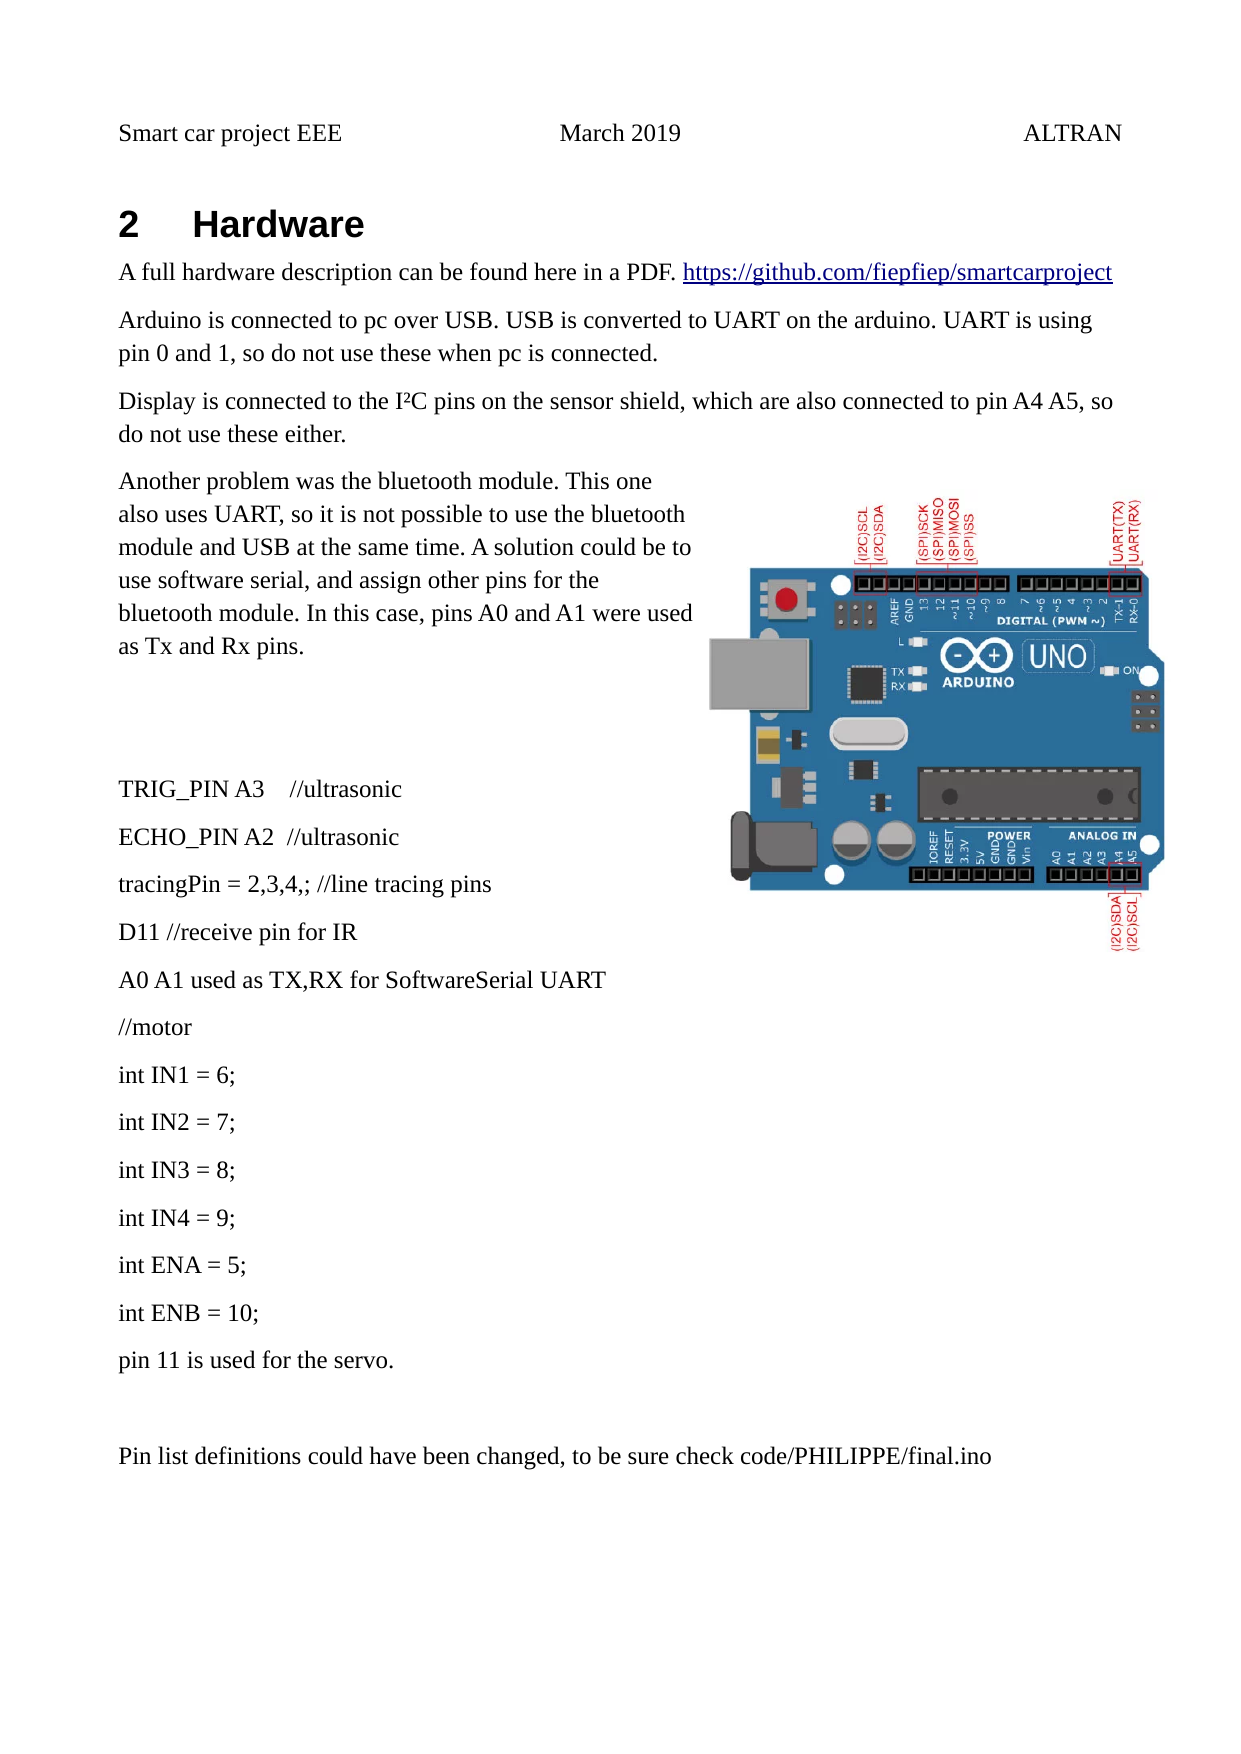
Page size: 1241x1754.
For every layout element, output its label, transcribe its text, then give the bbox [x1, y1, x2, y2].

text int IN1 = 6; [118, 1060, 1122, 1089]
picture [695, 489, 1177, 958]
text int ENB = 10; [118, 1298, 1122, 1327]
text int IN4 = 9; [118, 1203, 1122, 1231]
text Display is connected to the I²C pins on the sensor shield, which are also connected to pin A4 A5, so do not use these either. [118, 386, 1122, 447]
text //motor [118, 1012, 1122, 1041]
text tracingPin = 2,3,4,; //line tracing pins [118, 869, 695, 898]
text pin 11 is used for the servo. [118, 1346, 1122, 1374]
text D11 //receive pin for IR [118, 917, 695, 946]
text ECHO_PIN A2 //ultrasonic [118, 822, 695, 851]
text int ENA = 5; [118, 1250, 1122, 1279]
text A0 A1 used as TX,RX for SoftwareSerial UART [118, 965, 1122, 993]
text Another problem was the bluetooth module. This one also uses UART, so it is not possible to use the bluetooth module and USB at the same time. A solution could be to use software serial, and assign other pins for the bluetooth module. In this case, pins A0 and A1 were used as Tx and Rx pins. [118, 466, 1122, 660]
subtitle Hardware [118, 201, 1122, 245]
text A full hardware description can be found here in a PDF. https://github.com/fiepfiep/smartcarproject [118, 257, 1122, 286]
text TRIG_PIN A3 //ultrasonic [118, 774, 695, 803]
text Pin list definitions could have been changed, to be sure check code/PHILIPPE/final.ino [118, 1441, 1122, 1469]
text Arduino is connected to pc over USB. USB is converted to UART on the arduino. UART is using pin 0 and 1, so do not use these when pc is connected. [118, 305, 1122, 367]
text int IN3 = 8; [118, 1155, 1122, 1184]
text int IN2 = 7; [118, 1107, 1122, 1136]
